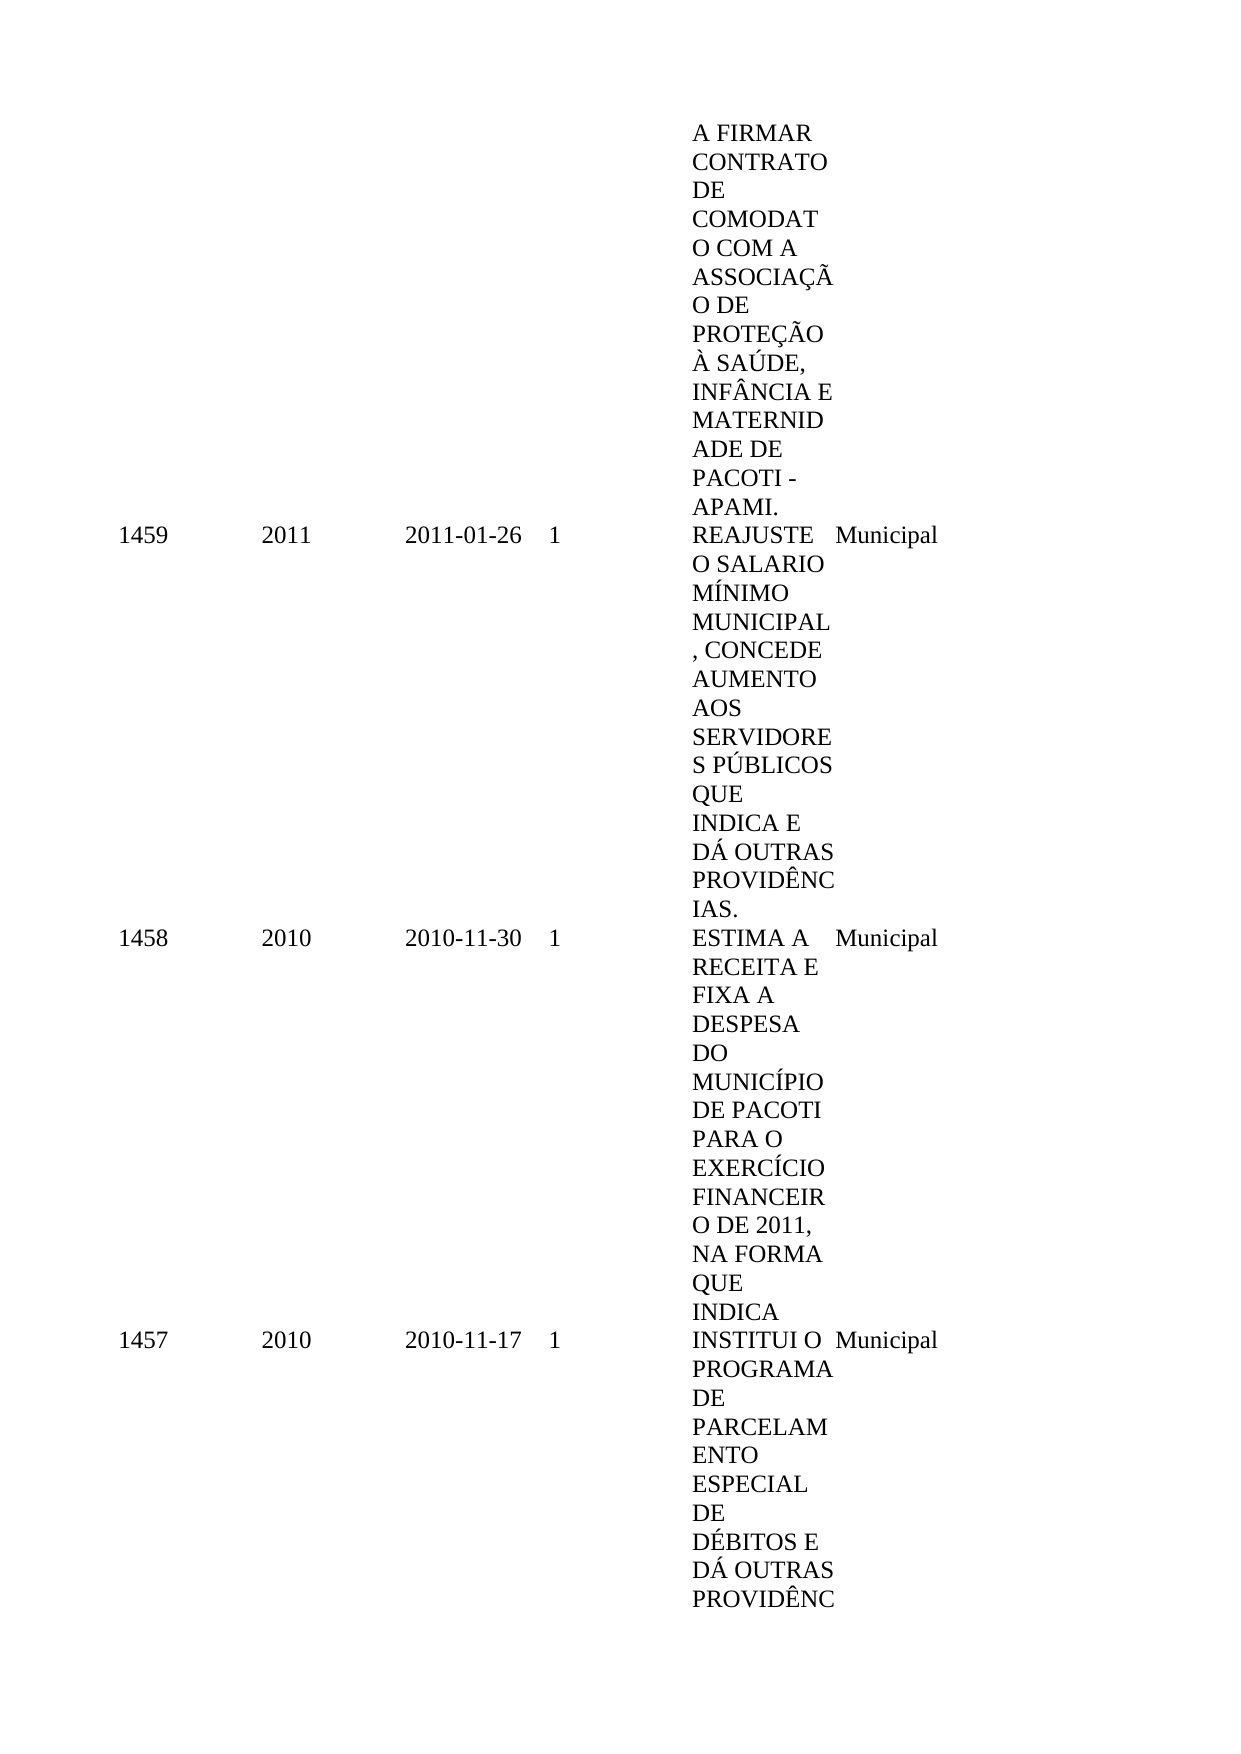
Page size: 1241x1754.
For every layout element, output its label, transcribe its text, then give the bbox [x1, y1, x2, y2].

table_cell 2011 [261, 521, 405, 923]
table_cell Municipal [835, 1326, 979, 1613]
table_cell 2010 [261, 923, 405, 1326]
table_cell 1457 [118, 1326, 261, 1613]
table_cell 1 [548, 923, 692, 1326]
table_cell 1458 [118, 923, 261, 1326]
table_cell [979, 1326, 1122, 1613]
table_cell 2010-11-30 [405, 923, 548, 1326]
table_cell 2010-11-17 [405, 1326, 548, 1613]
table_cell [979, 923, 1122, 1326]
table_cell Municipal [835, 923, 979, 1326]
table_cell [835, 118, 979, 521]
table_cell INSTITUI O PROGRAMA DE PARCELAMENTO ESPECIAL DE DÉBITOS E DÁ OUTRAS PROVIDÊNC [692, 1326, 835, 1613]
table_cell [261, 118, 405, 521]
table_cell [118, 118, 261, 521]
table_cell 1 [548, 1326, 692, 1613]
table_cell [548, 118, 692, 521]
table_cell 2010 [261, 1326, 405, 1613]
table_cell 2011-01-26 [405, 521, 548, 923]
table_cell 1459 [118, 521, 261, 923]
table_cell A FIRMAR CONTRATO DE COMODATO COM A ASSOCIAÇÃO DE PROTEÇÃO À SAÚDE, INFÂNCIA E MATERNIDADE DE PACOTI - APAMI. [692, 118, 835, 521]
table_cell [405, 118, 548, 521]
table_cell [979, 521, 1122, 923]
table_cell Municipal [835, 521, 979, 923]
table_cell [979, 118, 1122, 521]
table_cell REAJUSTE O SALARIO MÍNIMO MUNICIPAL, CONCEDE AUMENTO AOS SERVIDORES PÚBLICOS QUE INDICA E DÁ OUTRAS PROVIDÊNCIAS. [692, 521, 835, 923]
table_cell ESTIMA A RECEITA E FIXA A DESPESA DO MUNICÍPIO DE PACOTI PARA O EXERCÍCIO FINANCEIRO DE 2011, NA FORMA QUE INDICA [692, 923, 835, 1326]
table_cell 1 [548, 521, 692, 923]
